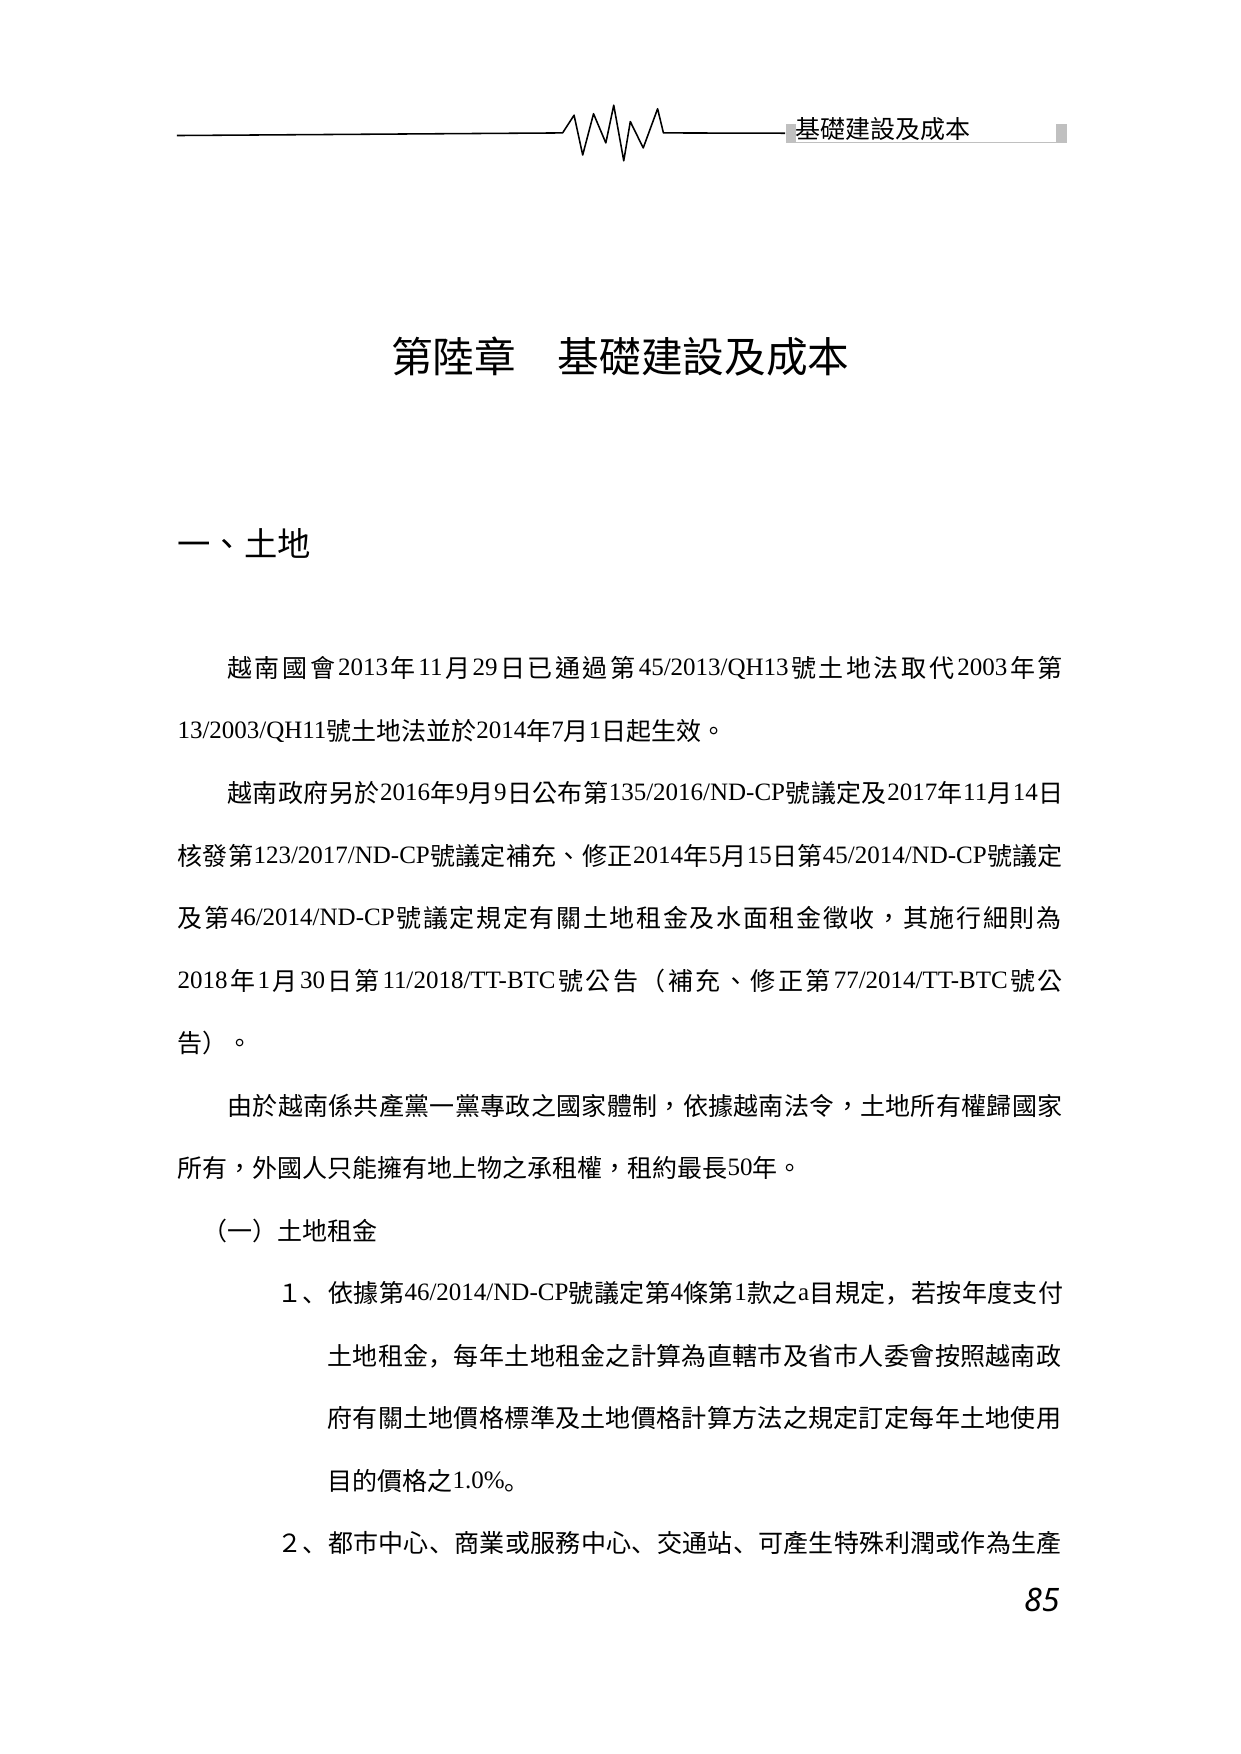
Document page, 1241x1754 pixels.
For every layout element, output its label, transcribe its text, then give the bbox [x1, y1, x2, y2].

text 一、土地 [177, 500, 1063, 563]
text 越南國會2013年11月29日已通過第45/2013/QH13號土地法取代2003年第13/2003/QH11號土地法並於2014年7月1日起生效。 [177, 625, 1063, 750]
text ２、都市中心、商業或服務中心、交通站、可產生特殊利潤或作為生產 [277, 1500, 1063, 1563]
text 越南政府另於2016年9月9日公布第135/2016/ND-CP號議定及2017年11月14日核發第123/2017/ND-CP號議定補充、修正2014年5月15日第45/2014/ND-CP號議定及第46/2014/ND-CP號議定規定有關土地租金及水面租金徵收，其施行細則為2018年1月30日第11/2018/TT-BTC號公告（補充、修正第77/2014/TT-BTC號公告）。 [177, 750, 1063, 1063]
text １、依據第46/2014/ND-CP號議定第4條第1款之a目規定，若按年度支付土地租金，每年土地租金之計算為直轄市及省市人委會按照越南政府有關土地價格標準及土地價格計算方法之規定訂定每年土地使用目的價格之1.0%。 [277, 1250, 1063, 1500]
text 第陸章 基礎建設及成本 [177, 313, 1063, 375]
text 由於越南係共產黨一黨專政之國家體制，依據越南法令，土地所有權歸國家所有，外國人只能擁有地上物之承租權，租約最長50年。 [177, 1063, 1063, 1188]
text （一）土地租金 [202, 1188, 1063, 1250]
